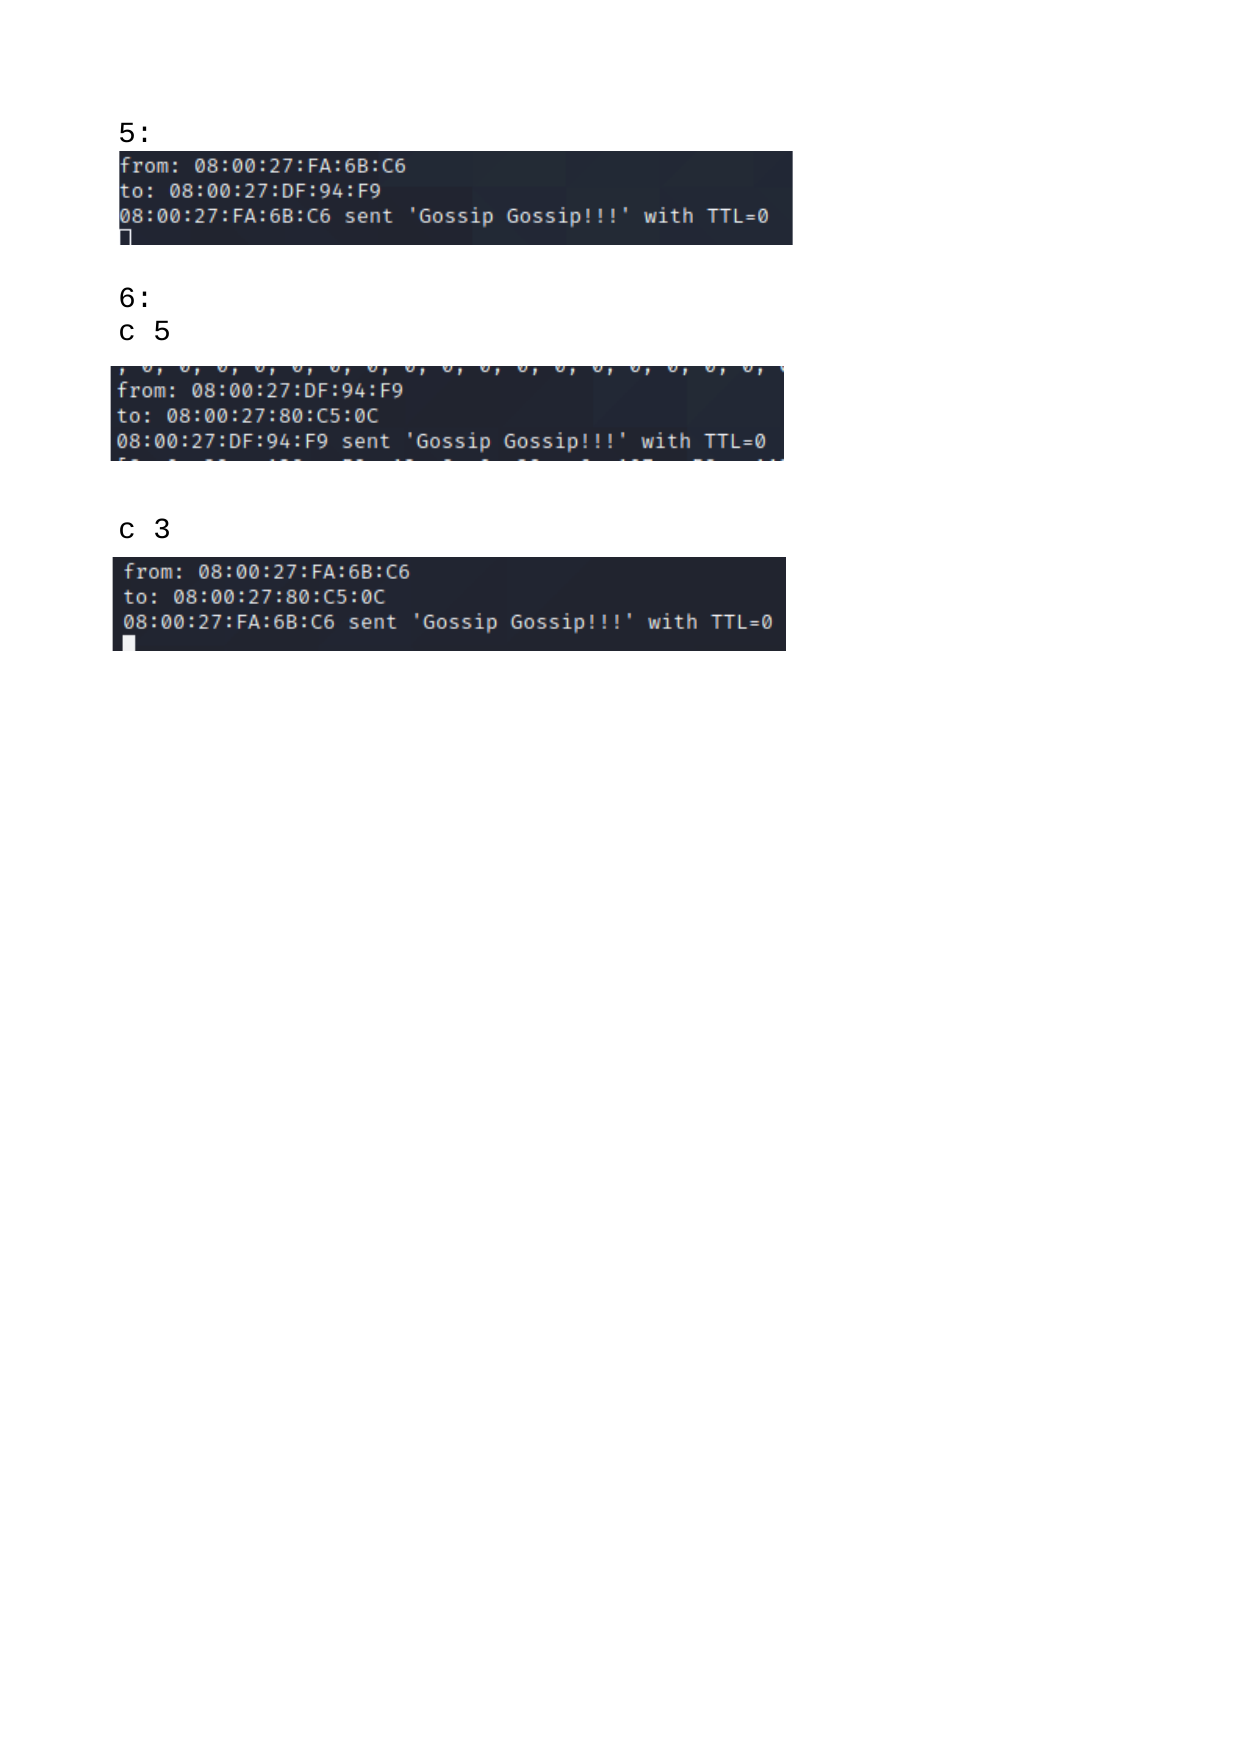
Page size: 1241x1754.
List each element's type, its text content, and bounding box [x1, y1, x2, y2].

text c 5 [118, 316, 1122, 349]
text c 3 [118, 514, 1122, 547]
text 5: [118, 118, 1122, 151]
picture [110, 366, 784, 461]
text 6: [118, 283, 1122, 316]
picture [119, 151, 793, 245]
picture [112, 557, 786, 651]
